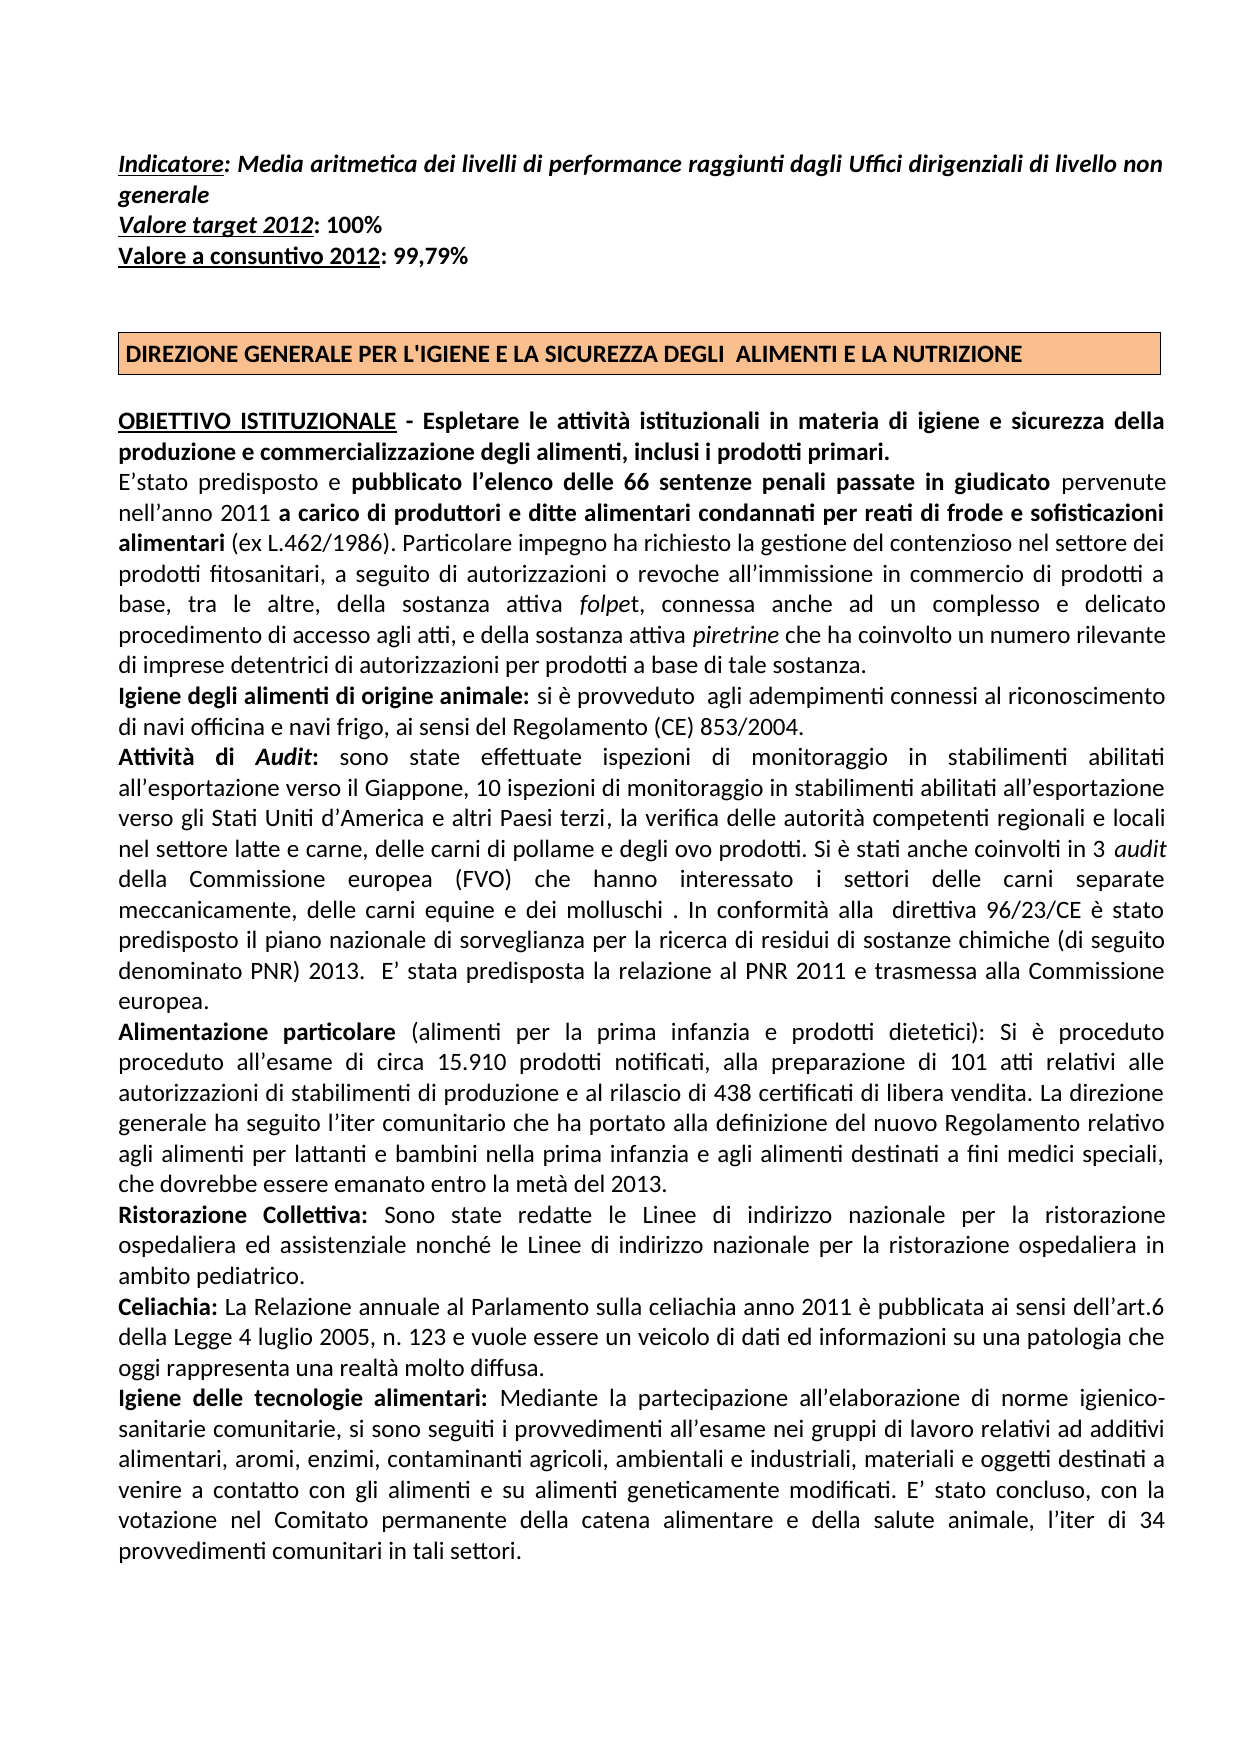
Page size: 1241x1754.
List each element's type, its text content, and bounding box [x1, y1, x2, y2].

text Igiene delle tecnologie alimentari: Mediante la partecipazione all’elaborazione di norme igienico-sanitarie comunitarie, si sono seguiti i provvedimenti all’esame nei gruppi di lavoro relativi ad additivi alimentari, aromi, enzimi, contaminanti agricoli, ambientali e industriali, materiali e oggetti destinati a venire a contatto con gli alimenti e su alimenti geneticamente modificati. E’ stato concluso, con la votazione nel Comitato permanente della catena alimentare e della salute animale, l’iter di 34 provvedimenti comunitari in tali settori. [118, 1382, 1167, 1565]
text Ristorazione Collettiva: Sono state redatte le Linee di indirizzo nazionale per la ristorazione ospedaliera ed assistenziale nonché le Linee di indirizzo nazionale per la ristorazione ospedaliera in ambito pediatrico. [118, 1199, 1167, 1291]
text Alimentazione particolare (alimenti per la prima infanzia e prodotti dietetici): Si è proceduto proceduto all’esame di circa 15.910 prodotti notificati, alla preparazione di 101 atti relativi alle autorizzazioni di stabilimenti di produzione e al rilascio di 438 certificati di libera vendita. La direzione generale ha seguito l’iter comunitario che ha portato alla definizione del nuovo Regolamento relativo agli alimenti per lattanti e bambini nella prima infanzia e agli alimenti destinati a fini medici speciali, che dovrebbe essere emanato entro la metà del 2013. [118, 1016, 1167, 1199]
text Valore a consuntivo 2012: 99,79% [118, 240, 1167, 271]
text Igiene degli alimenti di origine animale: si è provveduto agli adempimenti connessi al riconoscimento di navi officina e navi frigo, ai sensi del Regolamento (CE) 853/2004. [118, 680, 1167, 741]
text E’stato predisposto e pubblicato l’elenco delle 66 sentenze penali passate in giudicato pervenute nell’anno 2011 a carico di produttori e ditte alimentari condannati per reati di frode e sofisticazioni alimentari (ex L.462/1986). Particolare impegno ha richiesto la gestione del contenzioso nel settore dei prodotti fitosanitari, a seguito di autorizzazioni o revoche all’immissione in commercio di prodotti a base, tra le altre, della sostanza attiva folpet, connessa anche ad un complesso e delicato procedimento di accesso agli atti, e della sostanza attiva piretrine che ha coinvolto un numero rilevante di imprese detentrici di autorizzazioni per prodotti a base di tale sostanza. [118, 467, 1167, 680]
text OBIETTIVO ISTITUZIONALE - Espletare le attività istituzionali in materia di igiene e sicurezza della produzione e commercializzazione degli alimenti, inclusi i prodotti primari. [118, 406, 1167, 467]
text Indicatore: Media aritmetica dei livelli di performance raggiunti dagli Uffici dirigenziali di livello non generale [118, 149, 1167, 210]
text Valore target 2012: 100% [118, 210, 1167, 240]
text Celiachia: La Relazione annuale al Parlamento sulla celiachia anno 2011 è pubblicata ai sensi dell’art.6 della Legge 4 luglio 2005, n. 123 e vuole essere un veicolo di dati ed informazioni su una patologia che oggi rappresenta una realtà molto diffusa. [118, 1291, 1167, 1382]
text Attività di Audit: sono state effettuate ispezioni di monitoraggio in stabilimenti abilitati all’esportazione verso il Giappone, 10 ispezioni di monitoraggio in stabilimenti abilitati all’esportazione verso gli Stati Uniti d’America e altri Paesi terzi, la verifica delle autorità competenti regionali e locali nel settore latte e carne, delle carni di pollame e degli ovo prodotti. Si è stati anche coinvolti in 3 audit della Commissione europea (FVO) che hanno interessato i settori delle carni separate meccanicamente, delle carni equine e dei molluschi . In conformità alla direttiva 96/23/CE è stato predisposto il piano nazionale di sorveglianza per la ricerca di residui di sostanze chimiche (di seguito denominato PNR) 2013. E’ stata predisposta la relazione al PNR 2011 e trasmessa alla Commissione europea. [118, 741, 1167, 1016]
table_header DIREZIONE GENERALE PER L'IGIENE E LA SICUREZZA DEGLI ALIMENTI E LA NUTRIZIONE [119, 333, 1160, 374]
